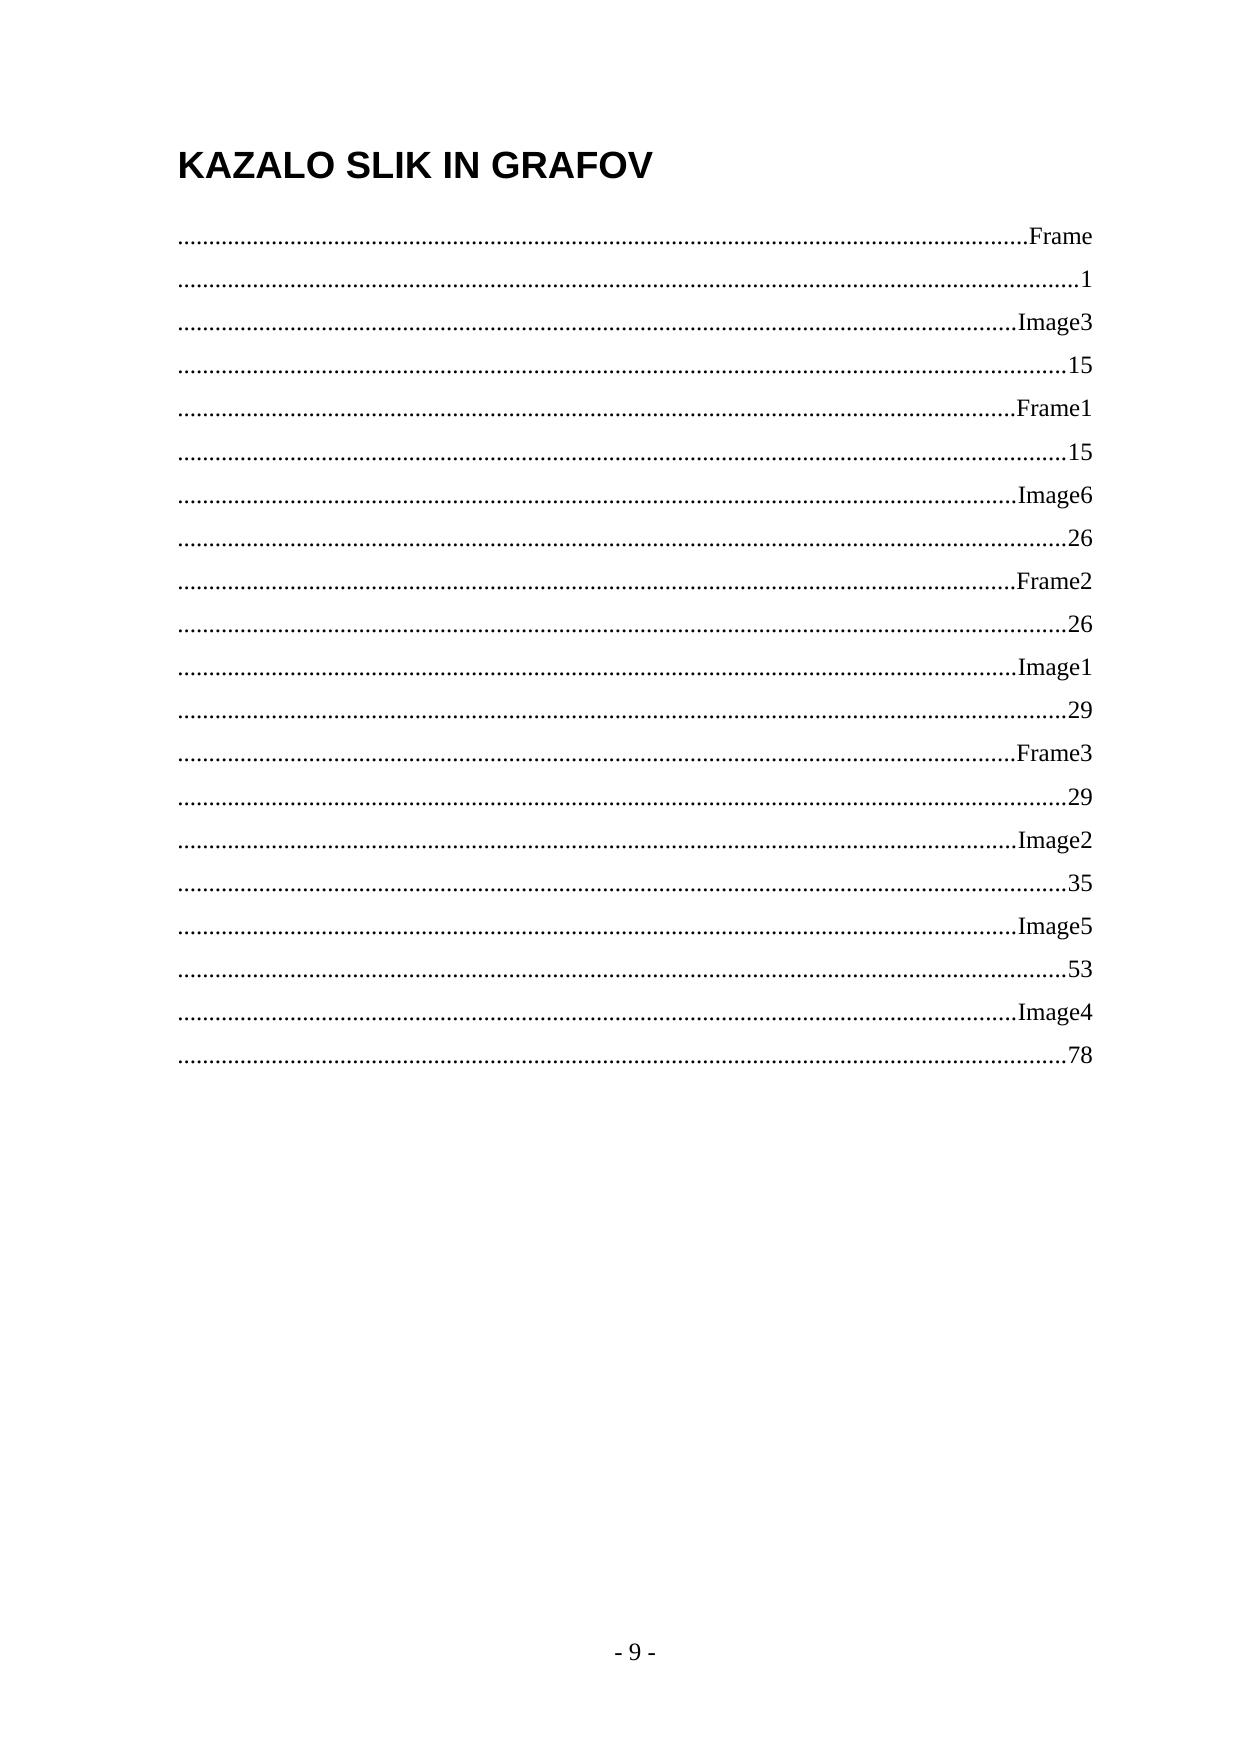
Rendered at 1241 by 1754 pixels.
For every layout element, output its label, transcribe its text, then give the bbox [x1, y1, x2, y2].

text Image4 78 [177, 997, 1093, 1069]
text Image2 35 [177, 825, 1093, 897]
subtitle KAZALO SLIK IN GRAFOV [177, 143, 1093, 187]
text Image1 29 [177, 652, 1093, 724]
text Image3 15 [177, 307, 1093, 379]
text Image5 53 [177, 911, 1093, 983]
text Frame1 15 [177, 393, 1093, 465]
text Frame3 29 [177, 738, 1093, 810]
text Frame 1 [177, 221, 1093, 293]
text Frame2 26 [177, 566, 1093, 638]
text Image6 26 [177, 480, 1093, 552]
